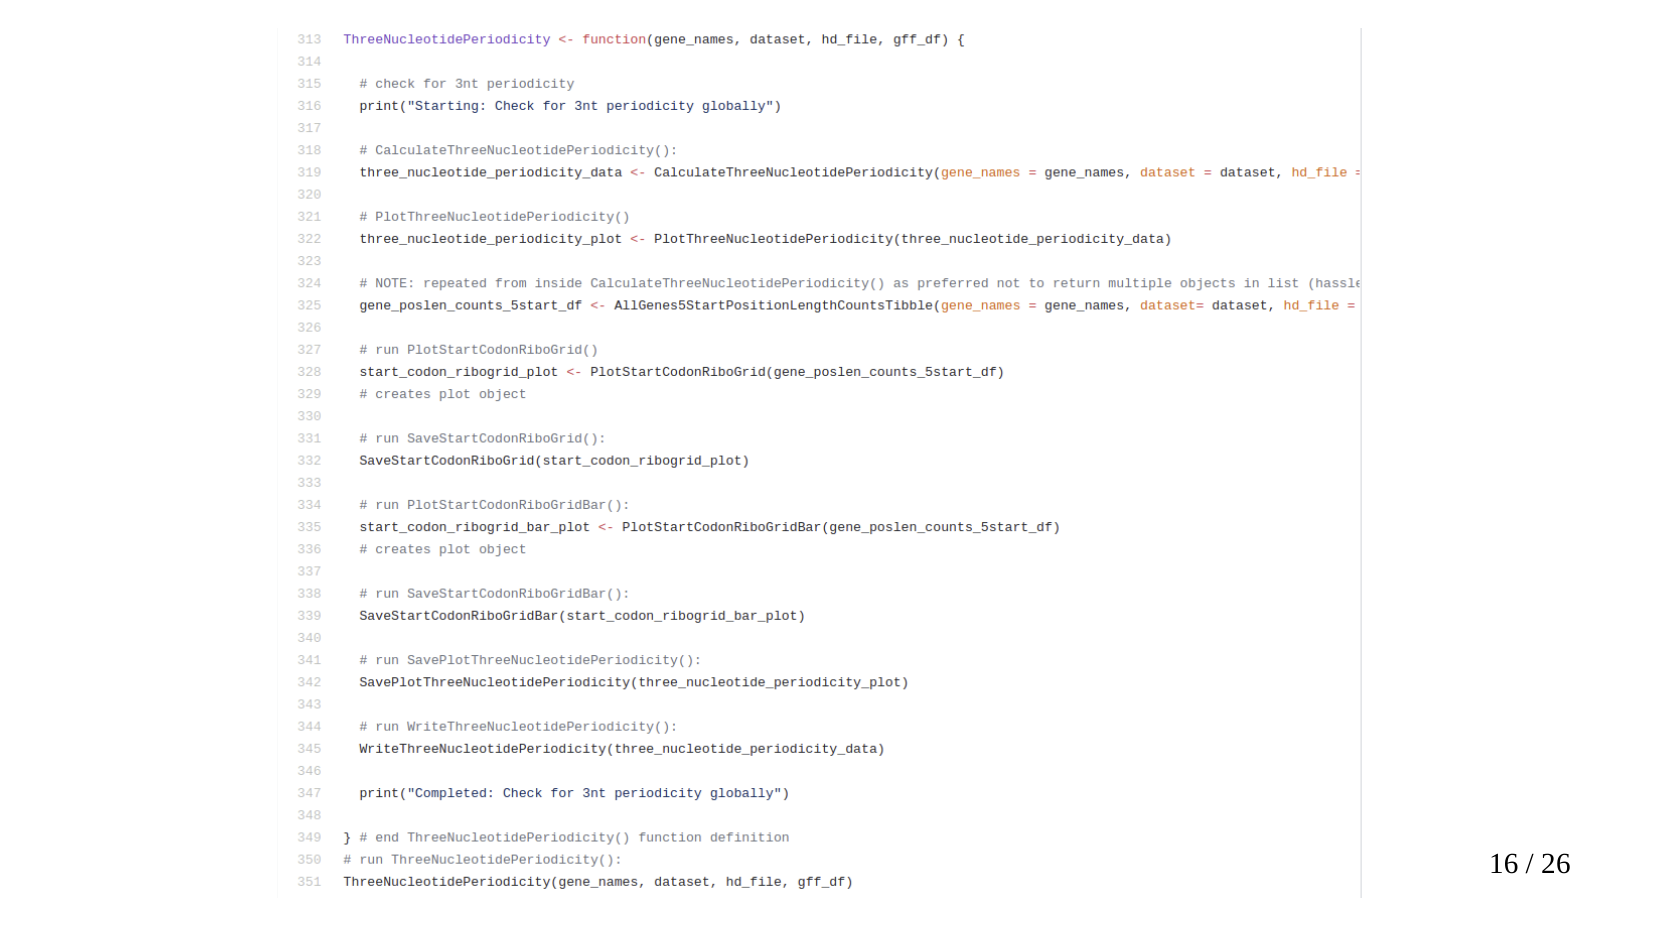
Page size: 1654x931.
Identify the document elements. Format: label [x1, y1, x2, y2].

picture [277, 28, 1376, 898]
